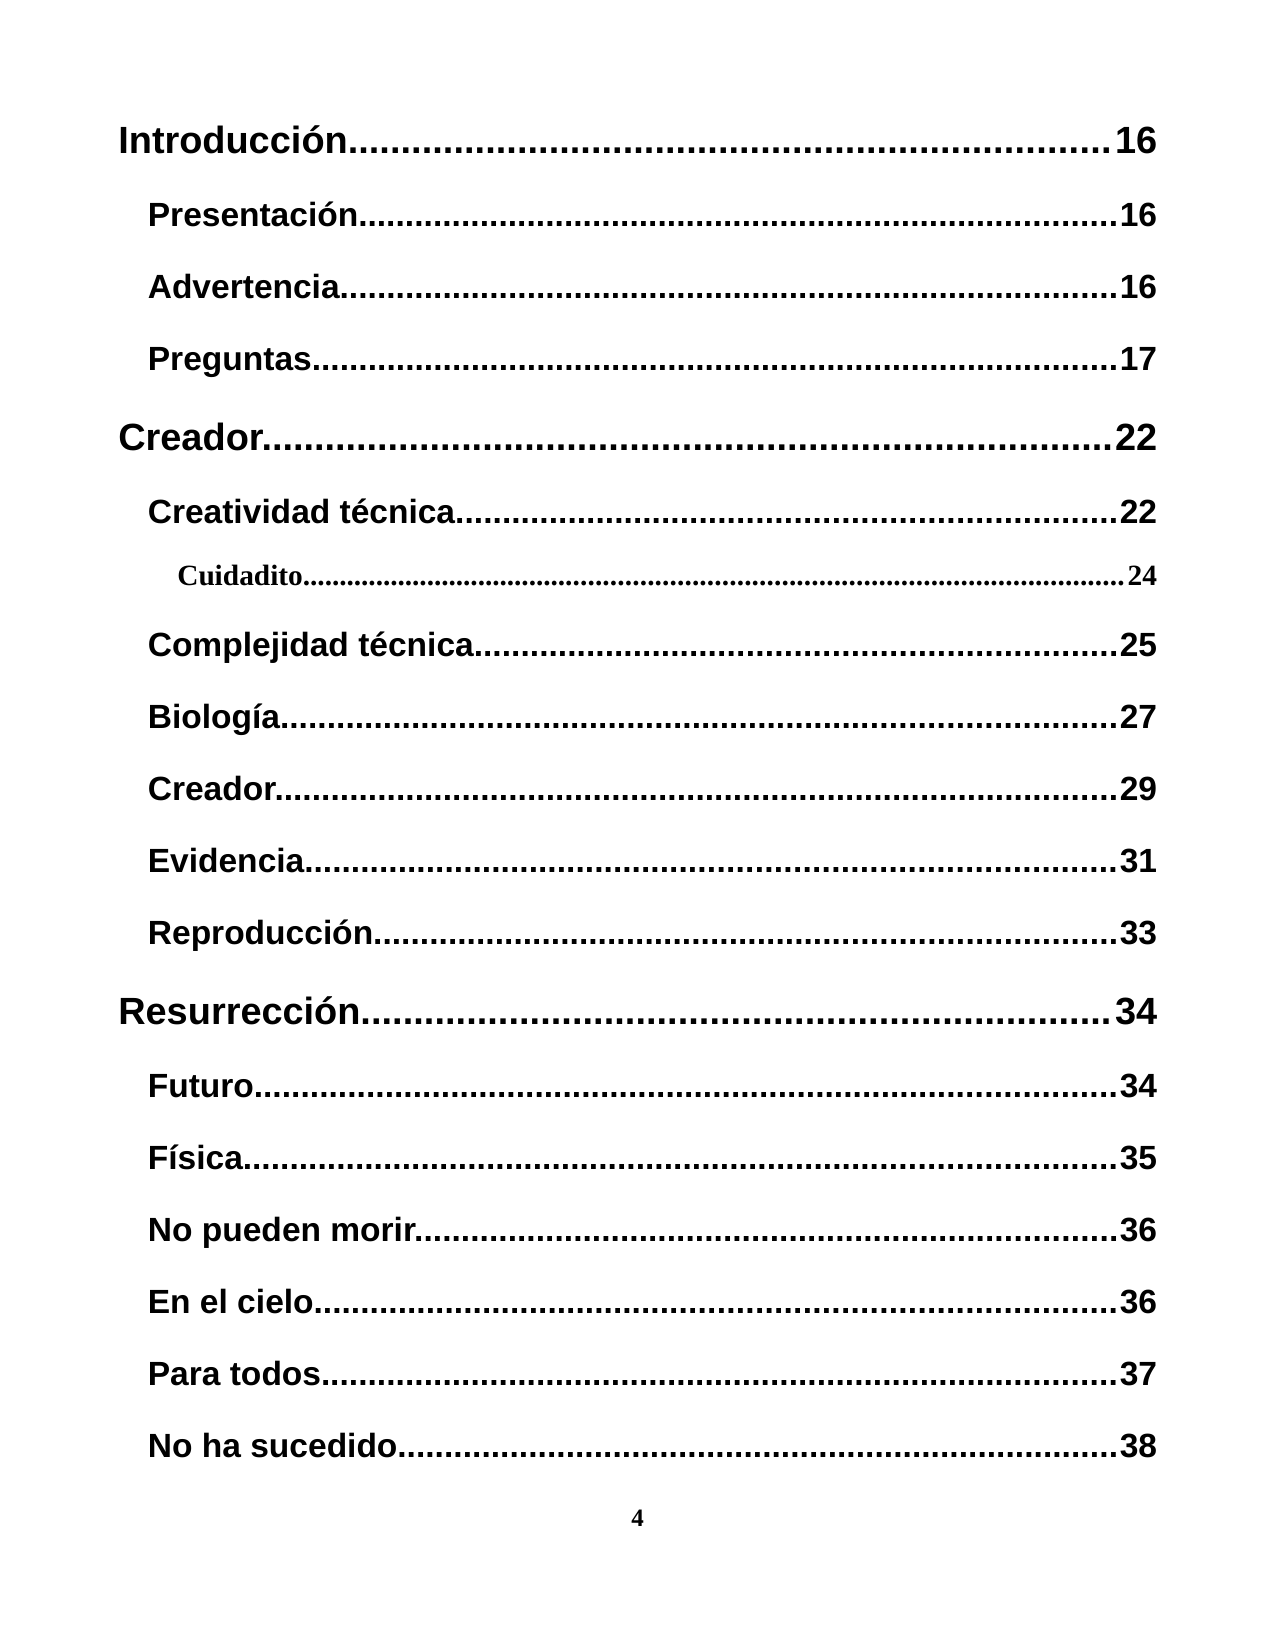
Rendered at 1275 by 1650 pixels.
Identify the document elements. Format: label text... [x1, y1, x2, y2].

text Complejidad técnica. 25 [148, 625, 1157, 664]
text En el cielo. 36 [148, 1282, 1157, 1321]
text Creador. 22 [118, 415, 1157, 459]
text Biología. 27 [148, 697, 1157, 736]
text Cuidadito. 24 [177, 558, 1157, 592]
text Física. 35 [148, 1138, 1157, 1177]
text No pueden morir. 36 [148, 1210, 1157, 1249]
text Advertencia. 16 [148, 267, 1157, 306]
text Para todos. 37 [148, 1354, 1157, 1393]
text Preguntas. 17 [148, 339, 1157, 378]
text Reproducción. 33 [148, 913, 1157, 952]
text Creador. 29 [148, 769, 1157, 808]
text Resurrección. 34 [118, 989, 1157, 1033]
text Creatividad técnica. 22 [148, 492, 1157, 531]
text Introducción. 16 [118, 118, 1157, 162]
text Futuro. 34 [148, 1066, 1157, 1105]
text Presentación. 16 [148, 195, 1157, 234]
text No ha sucedido. 38 [148, 1426, 1157, 1464]
text Evidencia. 31 [148, 841, 1157, 879]
